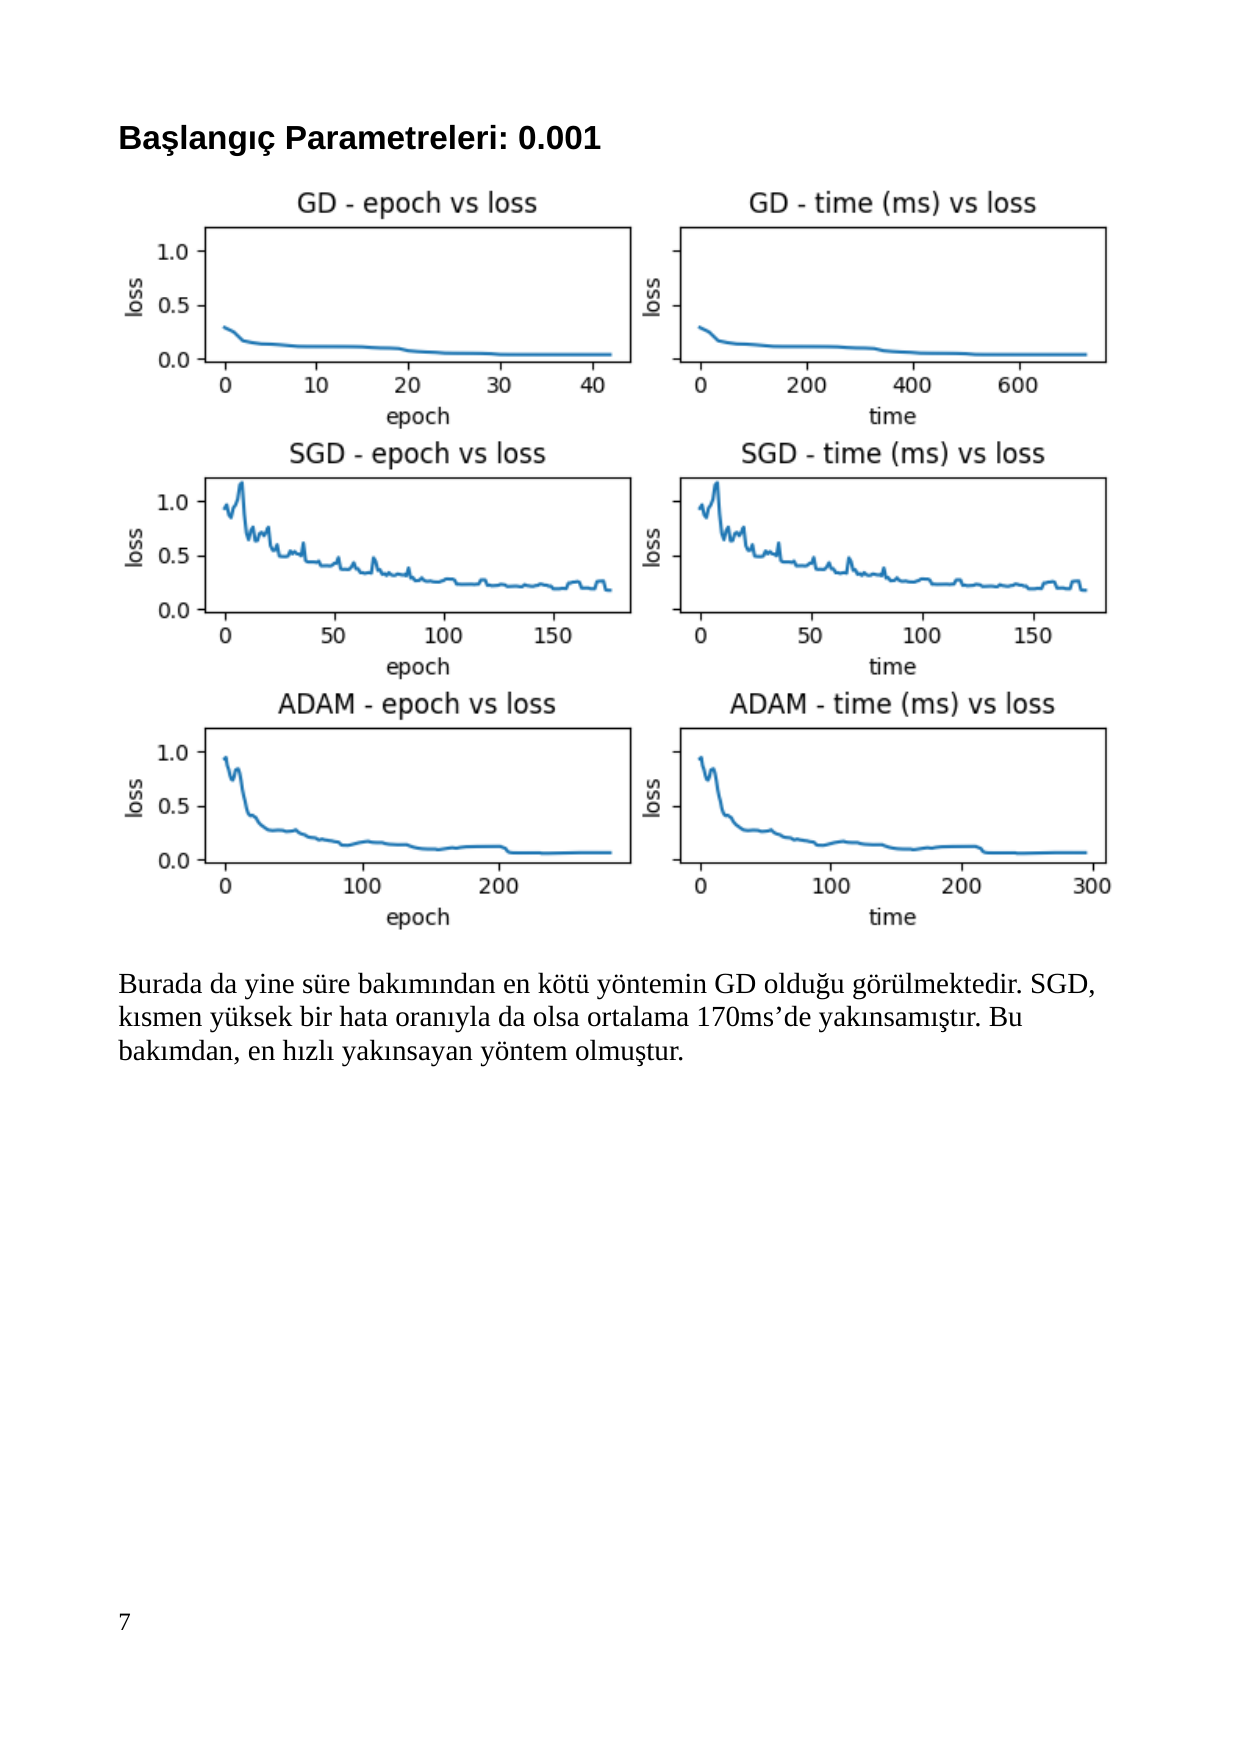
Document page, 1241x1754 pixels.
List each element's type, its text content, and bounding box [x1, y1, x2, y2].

picture [122, 188, 1118, 933]
text Burada da yine süre bakımından en kötü yöntemin GD olduğu görülmektedir. SGD, kısmen yüksek bir hata oranıyla da olsa ortalama 170ms’de yakınsamıştır. Bu bakımdan, en hızlı yakınsayan yöntem olmuştur. [118, 169, 1122, 1067]
subtitle Başlangıç Parametreleri: 0.001 [118, 118, 1122, 157]
